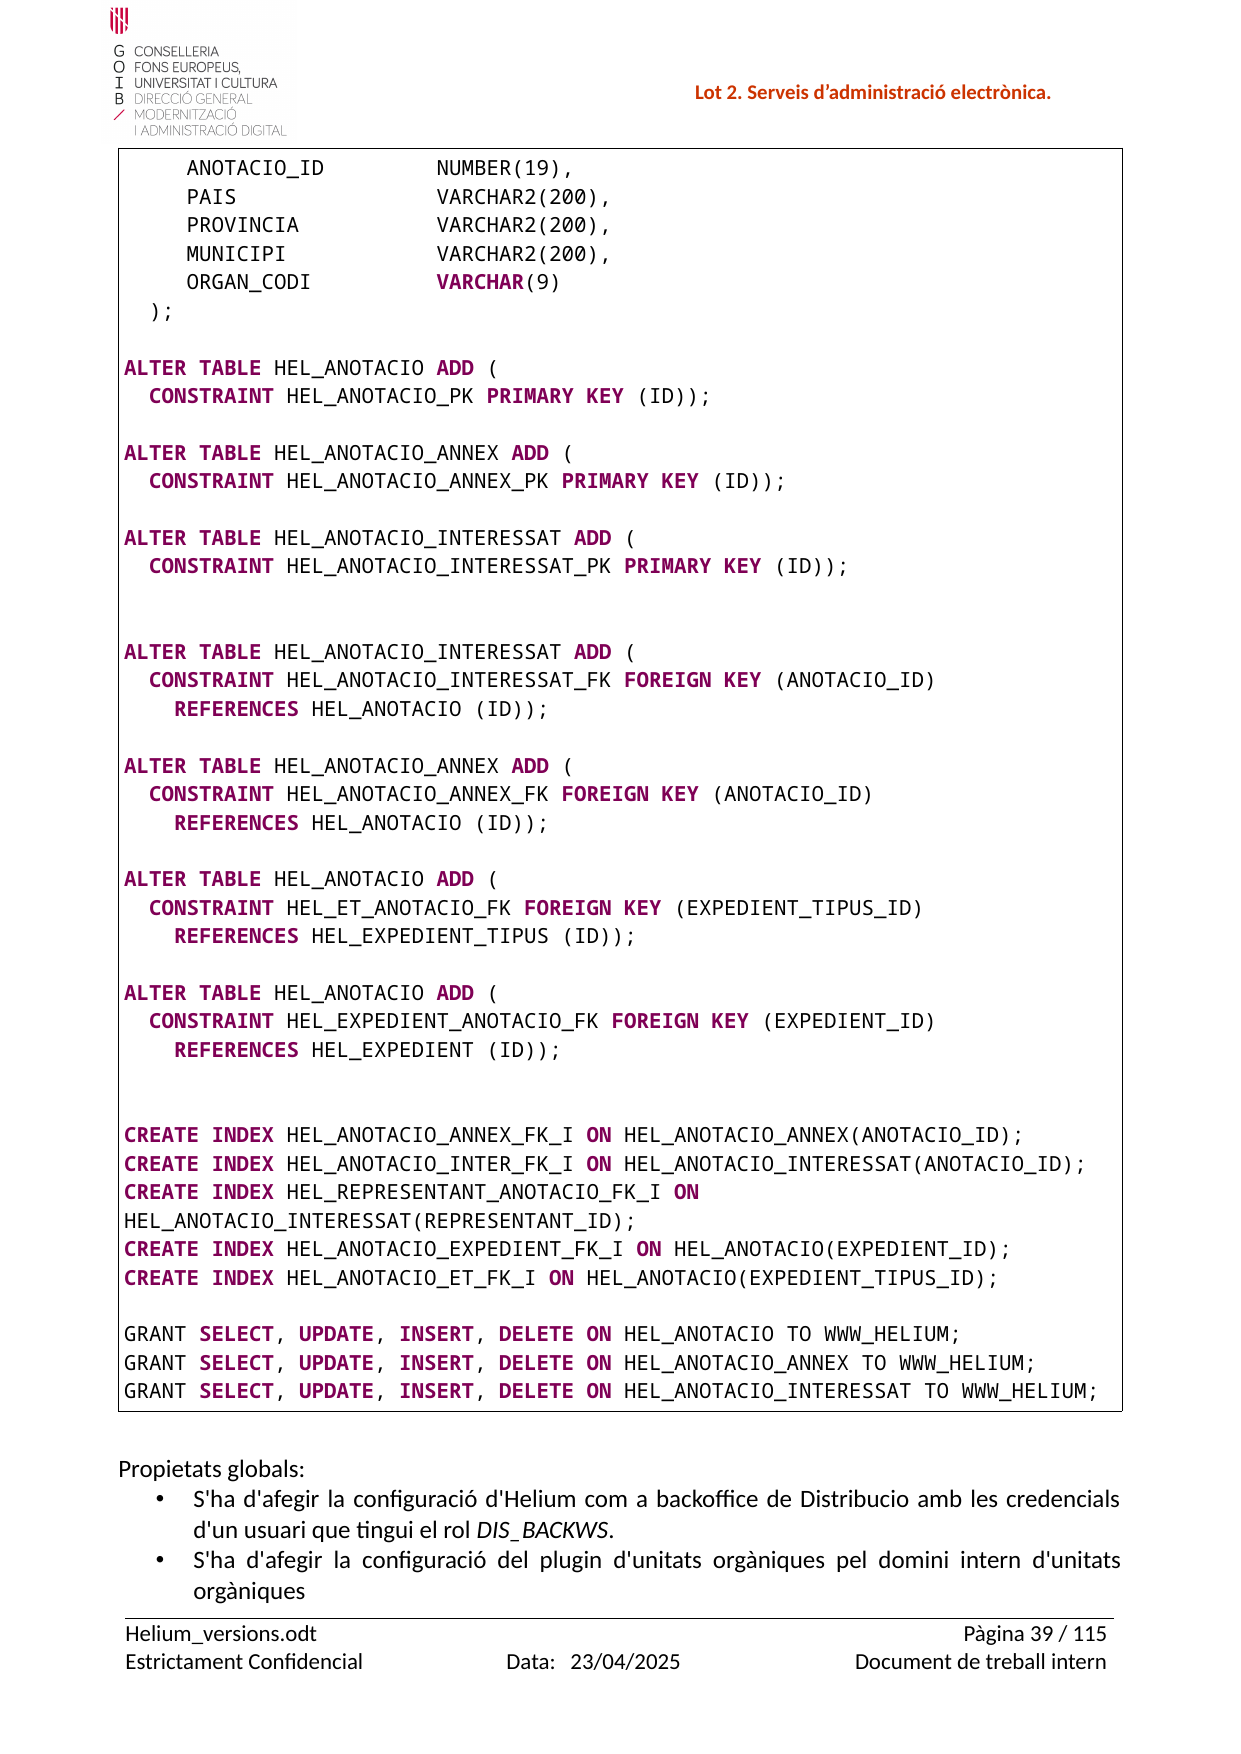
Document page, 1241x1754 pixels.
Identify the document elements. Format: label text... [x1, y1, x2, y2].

list S'ha d'afegir la configuració d'Helium com a backoffice de Distribucio amb les credencials d'un usuari que tingui el rol DIS_BACKWS. [156, 1483, 1122, 1544]
text Propietats globals: [118, 1453, 1122, 1483]
list S'ha d'afegir la configuració del plugin d'unitats orgàniques pel domini intern d'unitats orgàniques [156, 1544, 1122, 1606]
table_header ANOTACIO_ID NUMBER(19), PAIS VARCHAR2(200), PROVINCIA VARCHAR2(200), MUNICIPI VARCHAR2(200), ORGAN_CODI VARCHAR(9) ); ALTER TABLE HEL_ANOTACIO ADD ( CONSTRAINT HEL_ANOTACIO_PK PRIMARY KEY (ID)); ALTER TABLE HEL_ANOTACIO_ANNEX ADD ( CONSTRAINT HEL_ANOTACIO_ANNEX_PK PRIMARY KEY (ID)); ALTER TABLE HEL_ANOTACIO_INTERESSAT ADD ( CONSTRAINT HEL_ANOTACIO_INTERESSAT_PK PRIMARY KEY (ID)); ALTER TABLE HEL_ANOTACIO_INTERESSAT ADD ( CONSTRAINT HEL_ANOTACIO_INTERESSAT_FK FOREIGN KEY (ANOTACIO_ID) REFERENCES HEL_ANOTACIO (ID)); ALTER TABLE HEL_ANOTACIO_ANNEX ADD ( CONSTRAINT HEL_ANOTACIO_ANNEX_FK FOREIGN KEY (ANOTACIO_ID) REFERENCES HEL_ANOTACIO (ID)); ALTER TABLE HEL_ANOTACIO ADD ( CONSTRAINT HEL_ET_ANOTACIO_FK FOREIGN KEY (EXPEDIENT_TIPUS_ID) REFERENCES HEL_EXPEDIENT_TIPUS (ID)); ALTER TABLE HEL_ANOTACIO ADD ( CONSTRAINT HEL_EXPEDIENT_ANOTACIO_FK FOREIGN KEY (EXPEDIENT_ID) REFERENCES HEL_EXPEDIENT (ID)); CREATE INDEX HEL_ANOTACIO_ANNEX_FK_I ON HEL_ANOTACIO_ANNEX(ANOTACIO_ID); CREATE INDEX HEL_ANOTACIO_INTER_FK_I ON HEL_ANOTACIO_INTERESSAT(ANOTACIO_ID); CREATE INDEX HEL_REPRESENTANT_ANOTACIO_FK_I ON HEL_ANOTACIO_INTERESSAT(REPRESENTANT_ID); CREATE INDEX HEL_ANOTACIO_EXPEDIENT_FK_I ON HEL_ANOTACIO(EXPEDIENT_ID); CREATE INDEX HEL_ANOTACIO_ET_FK_I ON HEL_ANOTACIO(EXPEDIENT_TIPUS_ID); GRANT SELECT, UPDATE, INSERT, DELETE ON HEL_ANOTACIO TO WWW_HELIUM; GRANT SELECT, UPDATE, INSERT, DELETE ON HEL_ANOTACIO_ANNEX TO WWW_HELIUM; GRANT SELECT, UPDATE, INSERT, DELETE ON HEL_ANOTACIO_INTERESSAT TO WWW_HELIUM; [119, 149, 1122, 1411]
picture [100, 0, 297, 144]
